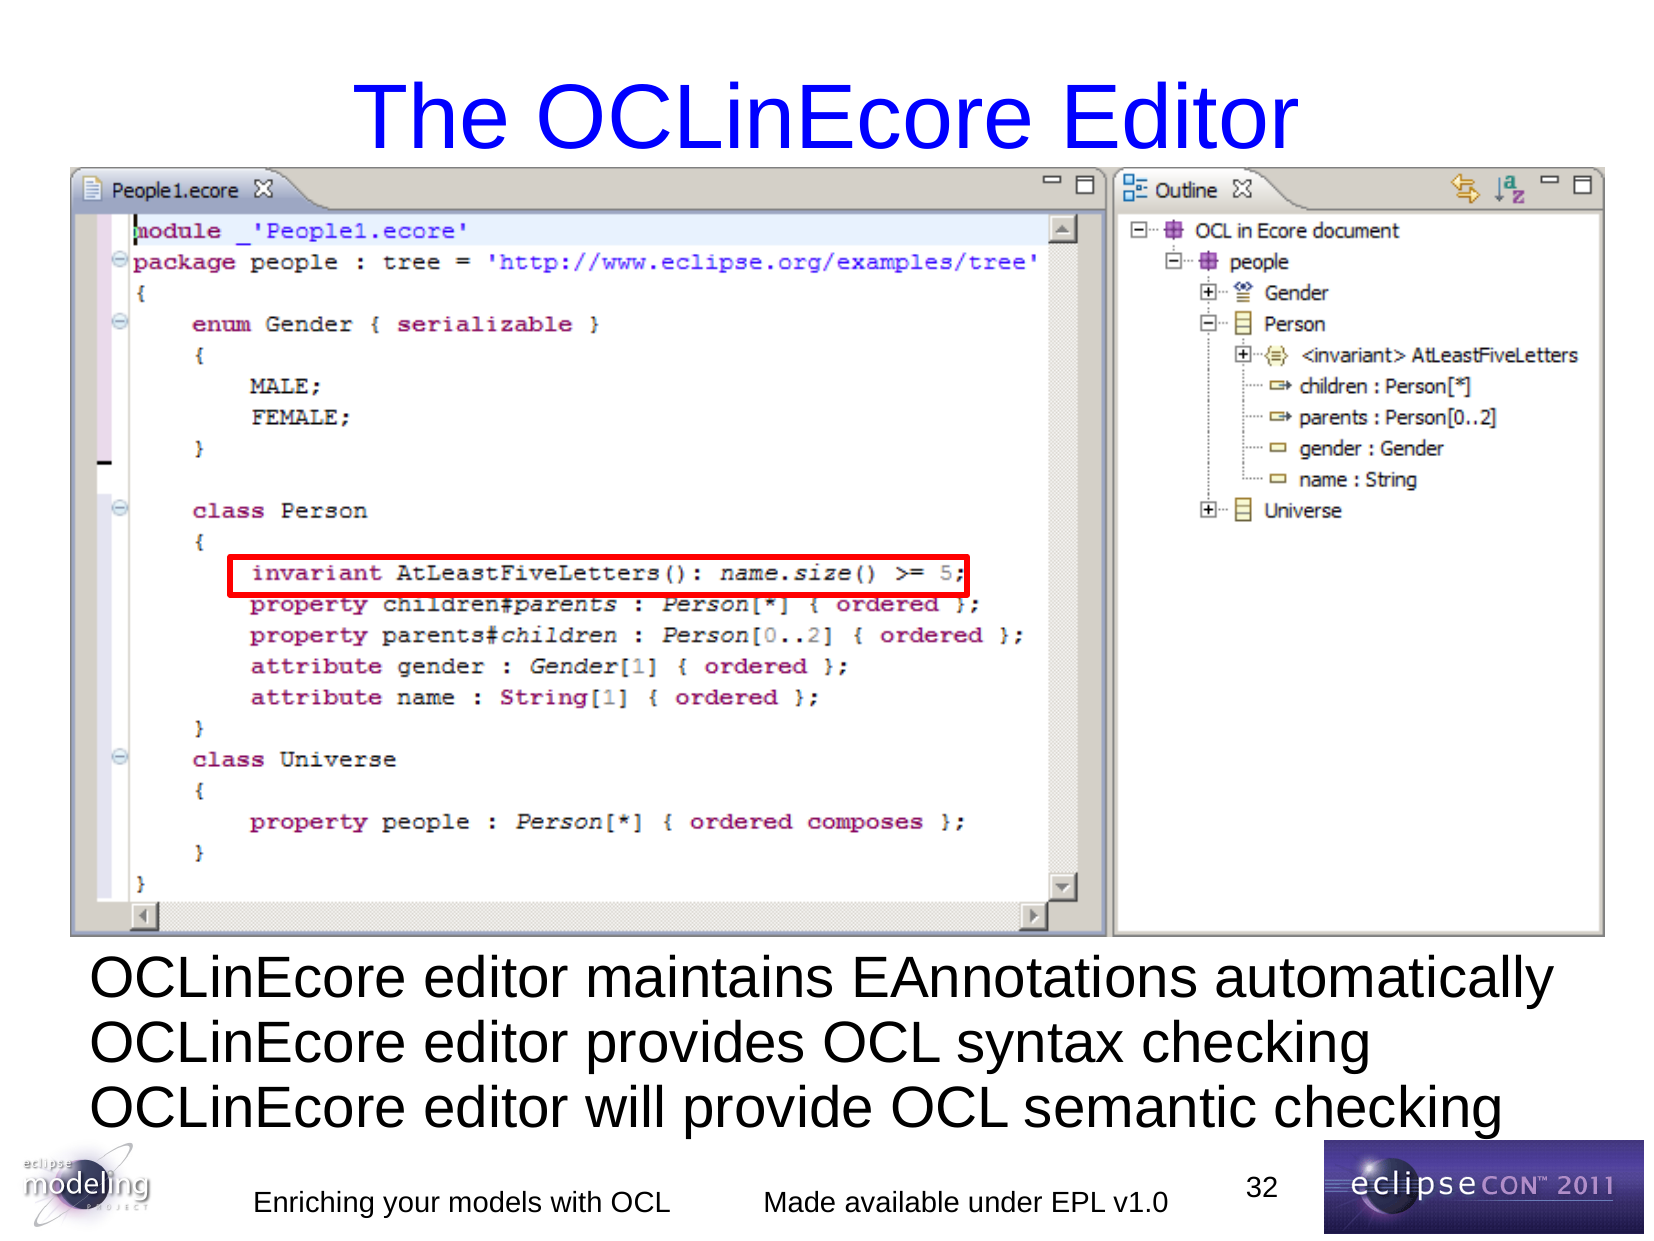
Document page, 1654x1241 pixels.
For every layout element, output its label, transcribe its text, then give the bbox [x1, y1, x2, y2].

list OCLinEcore editor maintains EAnnotations automatically OCLinEcore editor provides OCL syntax checking OCLinEcore editor will provide OCL semantic checking [89, 944, 1578, 1148]
picture [1324, 1140, 1644, 1234]
title The OCLinEcore Editor [82, 56, 1571, 167]
picture [70, 167, 1605, 937]
picture [9, 1136, 156, 1235]
